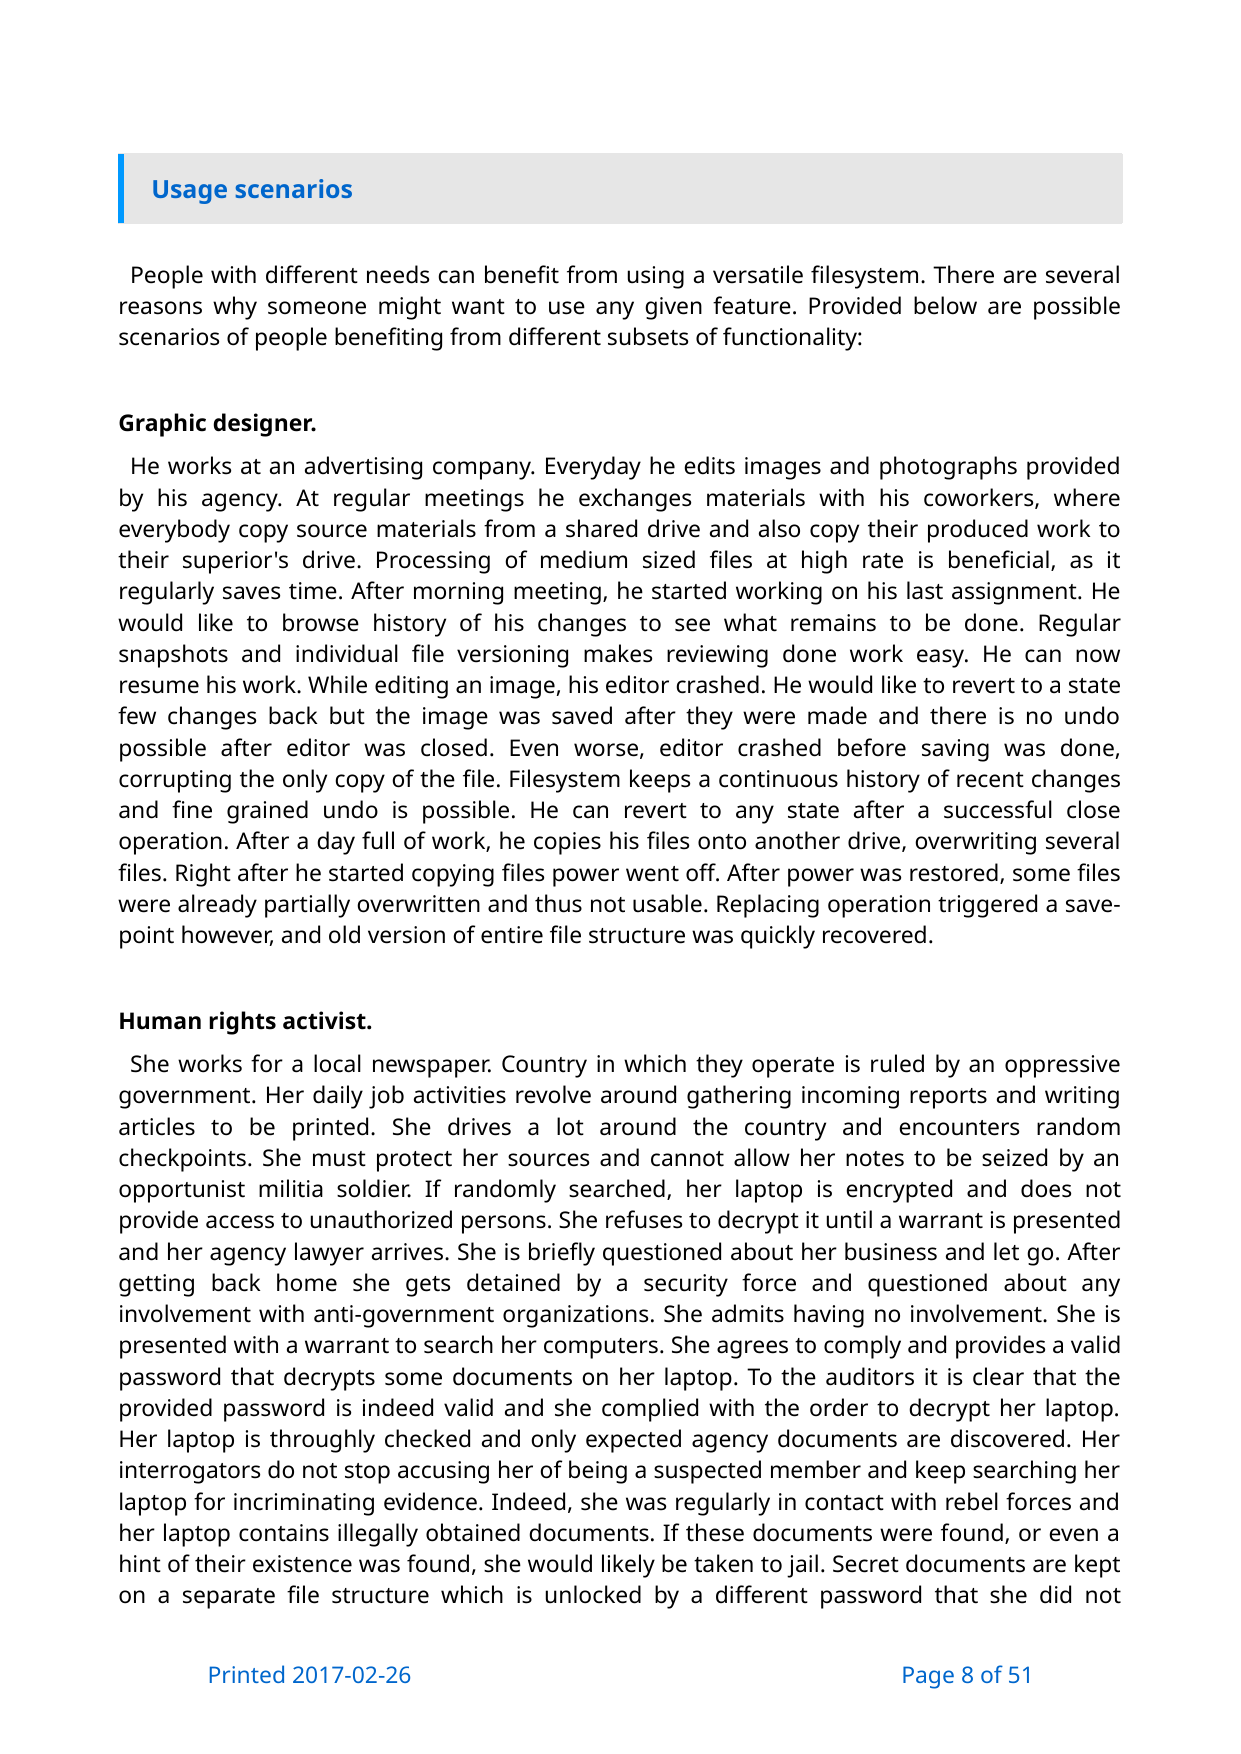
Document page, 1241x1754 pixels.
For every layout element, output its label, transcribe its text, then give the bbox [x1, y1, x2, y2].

subtitle Usage scenarios [124, 155, 1122, 223]
subtitle Human rights activist. [118, 1005, 1122, 1036]
subtitle Graphic designer. [118, 407, 1122, 438]
text She works for a local newspaper. Country in which they operate is ruled by an oppressive government. Her daily job activities revolve around gathering incoming reports and writing articles to be printed. She drives a lot around the country and encounters random checkpoints. She must protect her sources and cannot allow her notes to be seized by an opportunist militia soldier. If randomly searched, her laptop is encrypted and does not provide access to unauthorized persons. She refuses to decrypt it until a warrant is presented and her agency lawyer arrives. She is briefly questioned about her business and let go. After getting back home she gets detained by a security force and questioned about any involvement with anti-government organizations. She admits having no involvement. She is presented with a warrant to search her computers. She agrees to comply and provides a valid password that decrypts some documents on her laptop. To the auditors it is clear that the provided password is indeed valid and she complied with the order to decrypt her laptop. Her laptop is throughly checked and only expected agency documents are discovered. Her interrogators do not stop accusing her of being a suspected member and keep searching her laptop for incriminating evidence. Indeed, she was regularly in contact with rebel forces and her laptop contains illegally obtained documents. If these documents were found, or even a hint of their existence was found, she would likely be taken to jail. Secret documents are kept on a separate file structure which is unlocked by a different password that she did not [118, 1048, 1122, 1611]
text He works at an advertising company. Everyday he edits images and photographs provided by his agency. At regular meetings he exchanges materials with his coworkers, where everybody copy source materials from a shared drive and also copy their produced work to their superior's drive. Processing of medium sized files at high rate is beneficial, as it regularly saves time. After morning meeting, he started working on his last assignment. He would like to browse history of his changes to see what remains to be done. Regular snapshots and individual file versioning makes reviewing done work easy. He can now resume his work. While editing an image, his editor crashed. He would like to revert to a state few changes back but the image was saved after they were made and there is no undo possible after editor was closed. Even worse, editor crashed before saving was done, corrupting the only copy of the file. Filesystem keeps a continuous history of recent changes and fine grained undo is possible. He can revert to any state after a successful close operation. After a day full of work, he copies his files onto another drive, overwriting several files. Right after he started copying files power went off. After power was restored, some files were already partially overwritten and thus not usable. Replacing operation triggered a save-point however, and old version of entire file structure was quickly recovered. [118, 450, 1122, 950]
text People with different needs can benefit from using a versatile filesystem. There are several reasons why someone might want to use any given feature. Provided below are possible scenarios of people benefiting from different subsets of functionality: [118, 259, 1122, 352]
